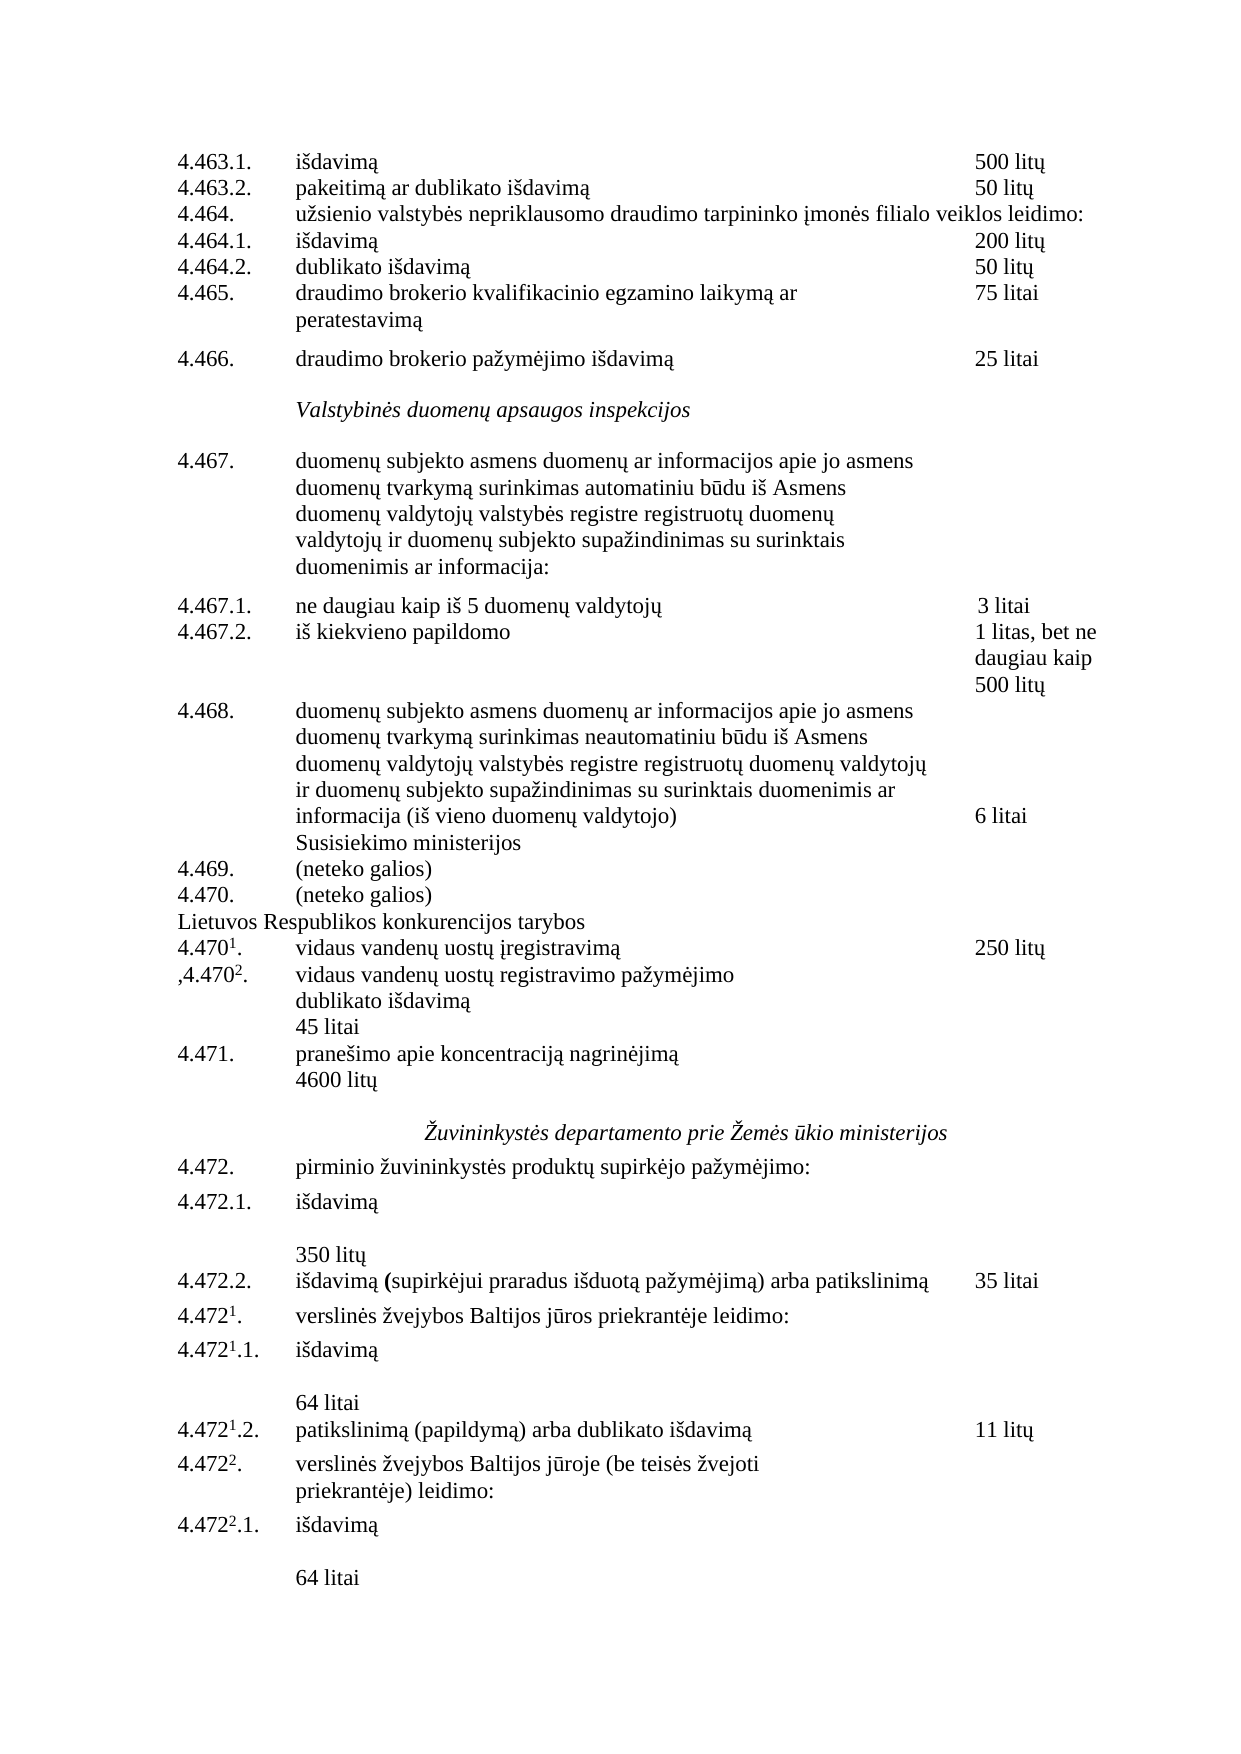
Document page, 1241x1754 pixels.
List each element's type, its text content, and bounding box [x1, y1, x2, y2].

text 4.4722. verslinės žvejybos Baltijos jūroje (be teisės žvejoti priekrantėje) leidimo: [177, 1450, 856, 1503]
text 4.4721. verslinės žvejybos Baltijos jūros priekrantėje leidimo: [177, 1302, 856, 1328]
text Lietuvos Respublikos konkurencijos tarybos [177, 908, 945, 934]
text 4.471. pranešimo apie koncentraciją nagrinėjimą 4600 litų [177, 1040, 945, 1092]
text 4.463.1. išdavimą 500 litų [177, 148, 1122, 174]
text duomenų tvarkymą surinkimas neautomatiniu būdu iš Asmens [177, 723, 1122, 750]
text 4.464.1. išdavimą 200 litų [177, 227, 1122, 253]
text informacija (iš vieno duomenų valdytojo) 6 litai [177, 802, 1122, 829]
text Valstybinės duomenų apsaugos inspekcijos [177, 396, 916, 422]
text 4.464. užsienio valstybės nepriklausomo draudimo tarpininko įmonės filialo veiklos leidimo: [177, 200, 1122, 227]
text 4.465. draudimo brokerio kvalifikacinio egzamino laikymą ar 75 litai [177, 279, 1122, 306]
text 4.467.1. ne daugiau kaip iš 5 duomenų valdytojų 3 litai [177, 592, 1122, 618]
text 4.466. draudimo brokerio pažymėjimo išdavimą 25 litai [177, 345, 1122, 371]
text 4.4721.2. patikslinimą (papildymą) arba dublikato išdavimą 11 litų [177, 1416, 1122, 1442]
text 4.472.1. išdavimą 350 litų [177, 1188, 856, 1267]
text ir duomenų subjekto supažindinimas su surinktais duomenimis ar [177, 776, 1122, 802]
text 4.4701. vidaus vandenų uostų įregistravimą 250 litų [177, 934, 1122, 961]
text 4.467.2. iš kiekvieno papildomo 1 litas, bet ne daugiau kaip 500 litų [177, 618, 1122, 697]
text Žuvininkystės departamento prie Žemės ūkio ministerijos [177, 1119, 1122, 1145]
text 4.464.2. dublikato išdavimą 50 litų [177, 253, 1122, 279]
text 4.467. duomenų subjekto asmens duomenų ar informacijos apie jo asmens duomenų tvarkymą surinkimas automatiniu būdu iš Asmens duomenų valdytojų valstybės registre registruotų duomenų valdytojų ir duomenų subjekto supažindinimas su surinktais duomenimis ar informacija: [177, 447, 916, 579]
text 4.463.2. pakeitimą ar dublikato išdavimą 50 litų [177, 174, 1122, 200]
text 4.472.2. išdavimą (supirkėjui praradus išduotą pažymėjimą) arba patikslinimą 35 litai [177, 1267, 1122, 1293]
text 4.468. duomenų subjekto asmens duomenų ar informacijos apie jo asmens [177, 697, 1122, 723]
text peratestavimą [177, 306, 1122, 332]
text 4.4722.1. išdavimą 64 litai [177, 1511, 856, 1590]
text 4.470. (neteko galios) [177, 882, 1122, 908]
text duomenų valdytojų valstybės registre registruotų duomenų valdytojų [177, 750, 1122, 776]
text 4.472. pirminio žuvininkystės produktų supirkėjo pažymėjimo: [177, 1153, 856, 1180]
text 4.4721.1. išdavimą 64 litai [177, 1337, 856, 1416]
text Susisiekimo ministerijos [177, 829, 1122, 855]
text dublikato išdavimą 45 litai [177, 987, 945, 1040]
text ,4.4702. vidaus vandenų uostų registravimo pažymėjimo [177, 961, 1122, 987]
text 4.469. (neteko galios) [177, 855, 1122, 882]
